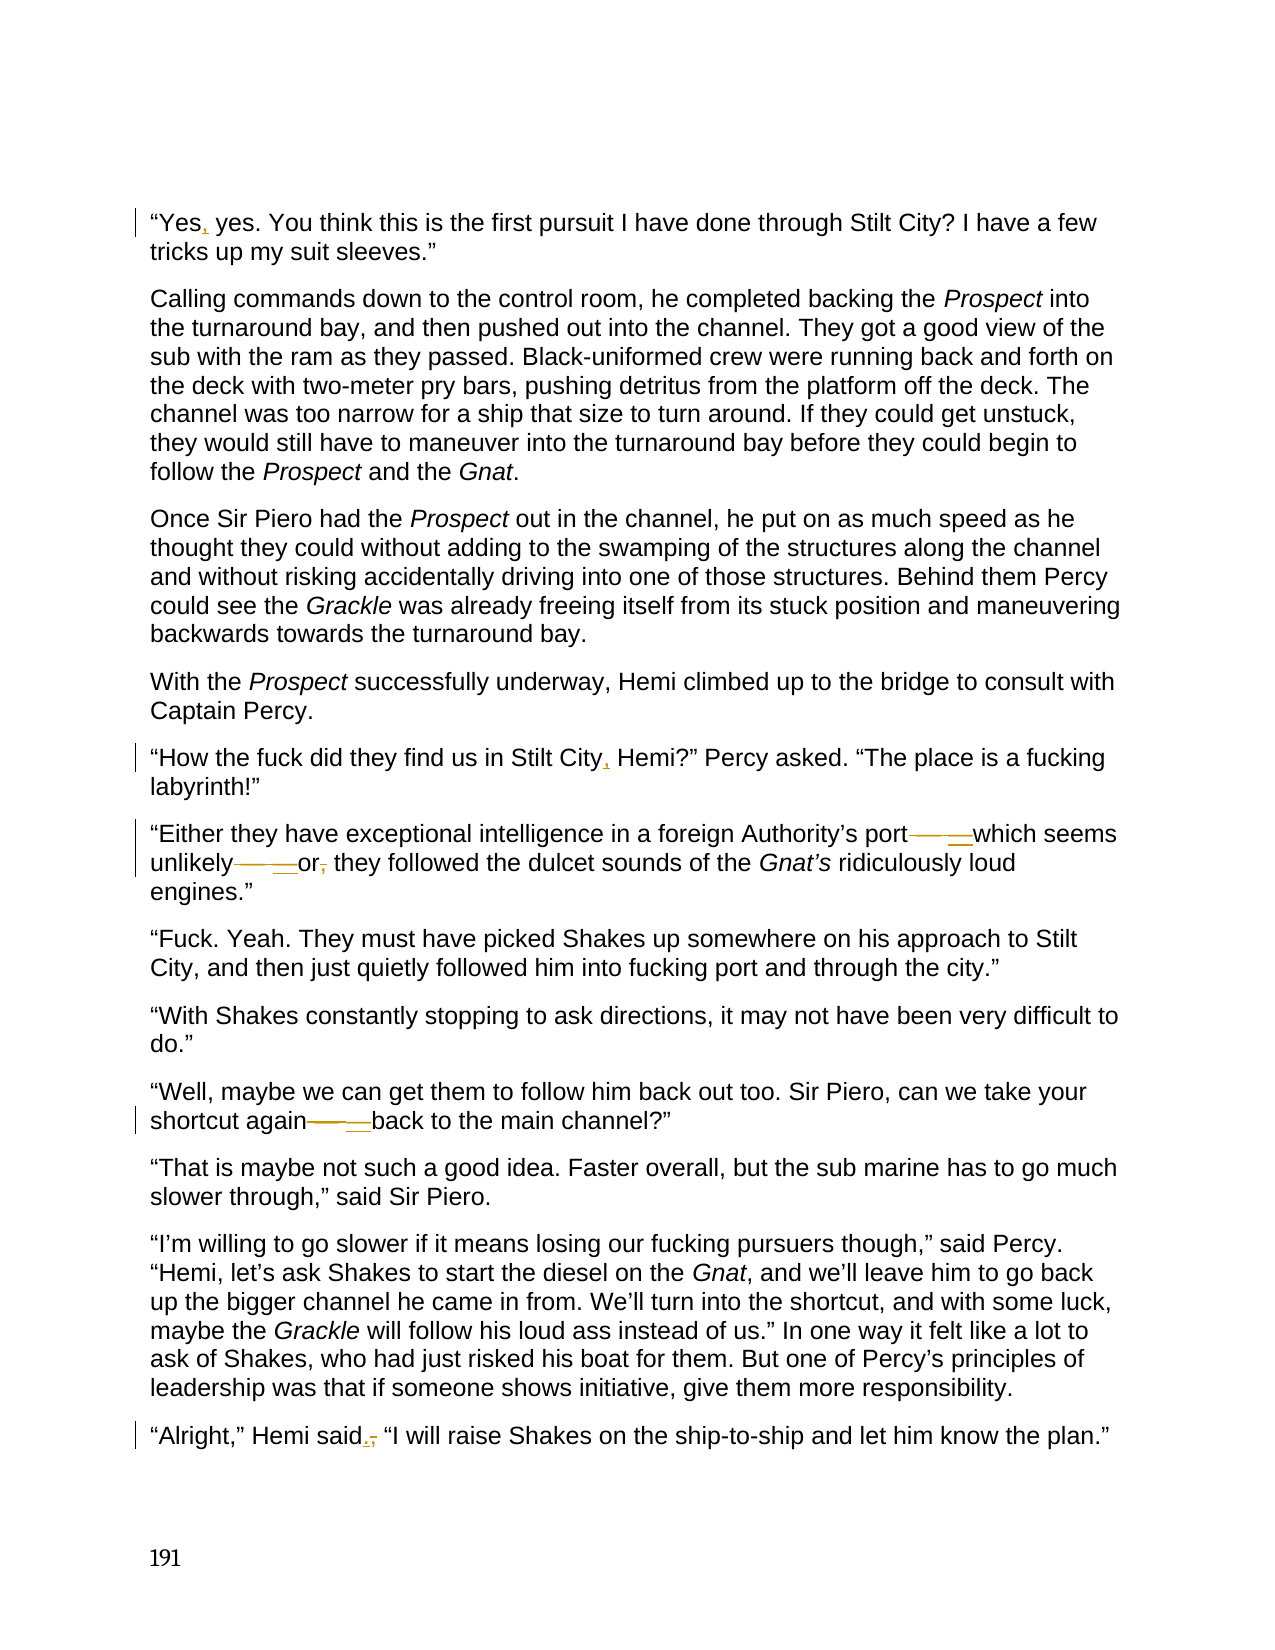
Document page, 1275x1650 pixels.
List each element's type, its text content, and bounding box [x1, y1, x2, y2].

text “With Shakes constantly stopping to ask directions, it may not have been very difficult to do.” [150, 1001, 1125, 1058]
text “Well, maybe we can get them to follow him back out too. Sir Piero, can we take your shortcut again—back to the main channel?” [150, 1077, 1125, 1134]
text “Fuck. Yeah. They must have picked Shakes up somewhere on his approach to Stilt City, and then just quietly followed him into fucking port and through the city.” [150, 924, 1125, 982]
text “Either they have exceptional intelligence in a foreign Authority’s port—which seems unlikely—or they followed the dulcet sounds of the Gnat’s ridiculously loud engines.” [150, 819, 1125, 906]
text With the Prospect successfully underway, Hemi climbed up to the bridge to consult with Captain Percy. [150, 667, 1125, 724]
text “Yes, yes. You think this is the first pursuit I have done through Stilt City? I have a few tricks up my suit sleeves.” [150, 208, 1125, 266]
text “Alright,” Hemi said. “I will raise Shakes on the ship-to-ship and let him know the plan.” [150, 1421, 1125, 1449]
text Calling commands down to the control room, he completed backing the Prospect into the turnaround bay, and then pushed out into the channel. They got a good view of the sub with the ram as they passed. Black-uniformed crew were running back and forth on the deck with two-meter pry bars, pushing detritus from the platform off the deck. The channel was too narrow for a ship that size to turn around. If they could get unstuck, they would still have to maneuver into the turnaround bay before they could begin to follow the Prospect and the Gnat. [150, 284, 1125, 486]
text Once Sir Piero had the Prospect out in the channel, he put on as much speed as he thought they could without adding to the swamping of the structures along the channel and without risking accidentally driving into one of those structures. Behind them Percy could see the Grackle was already freeing itself from its stuck position and maneuvering backwards towards the turnaround bay. [150, 504, 1125, 648]
text “I’m willing to go slower if it means losing our fucking pursuers though,” said Percy. “Hemi, let’s ask Shakes to start the diesel on the Gnat, and we’ll leave him to go back up the bigger channel he came in from. We’ll turn into the shortcut, and with some luck, maybe the Grackle will follow his loud ass instead of us.” In one way it felt like a lot to ask of Shakes, who had just risked his boat for them. But one of Percy’s principles of leadership was that if someone shows initiative, give them more responsibility. [150, 1229, 1125, 1402]
text “That is maybe not such a good idea. Faster overall, but the sub marine has to go much slower through,” said Sir Piero. [150, 1153, 1125, 1211]
text “How the fuck did they find us in Stilt City, Hemi?” Percy asked. “The place is a fucking labyrinth!” [150, 743, 1125, 801]
